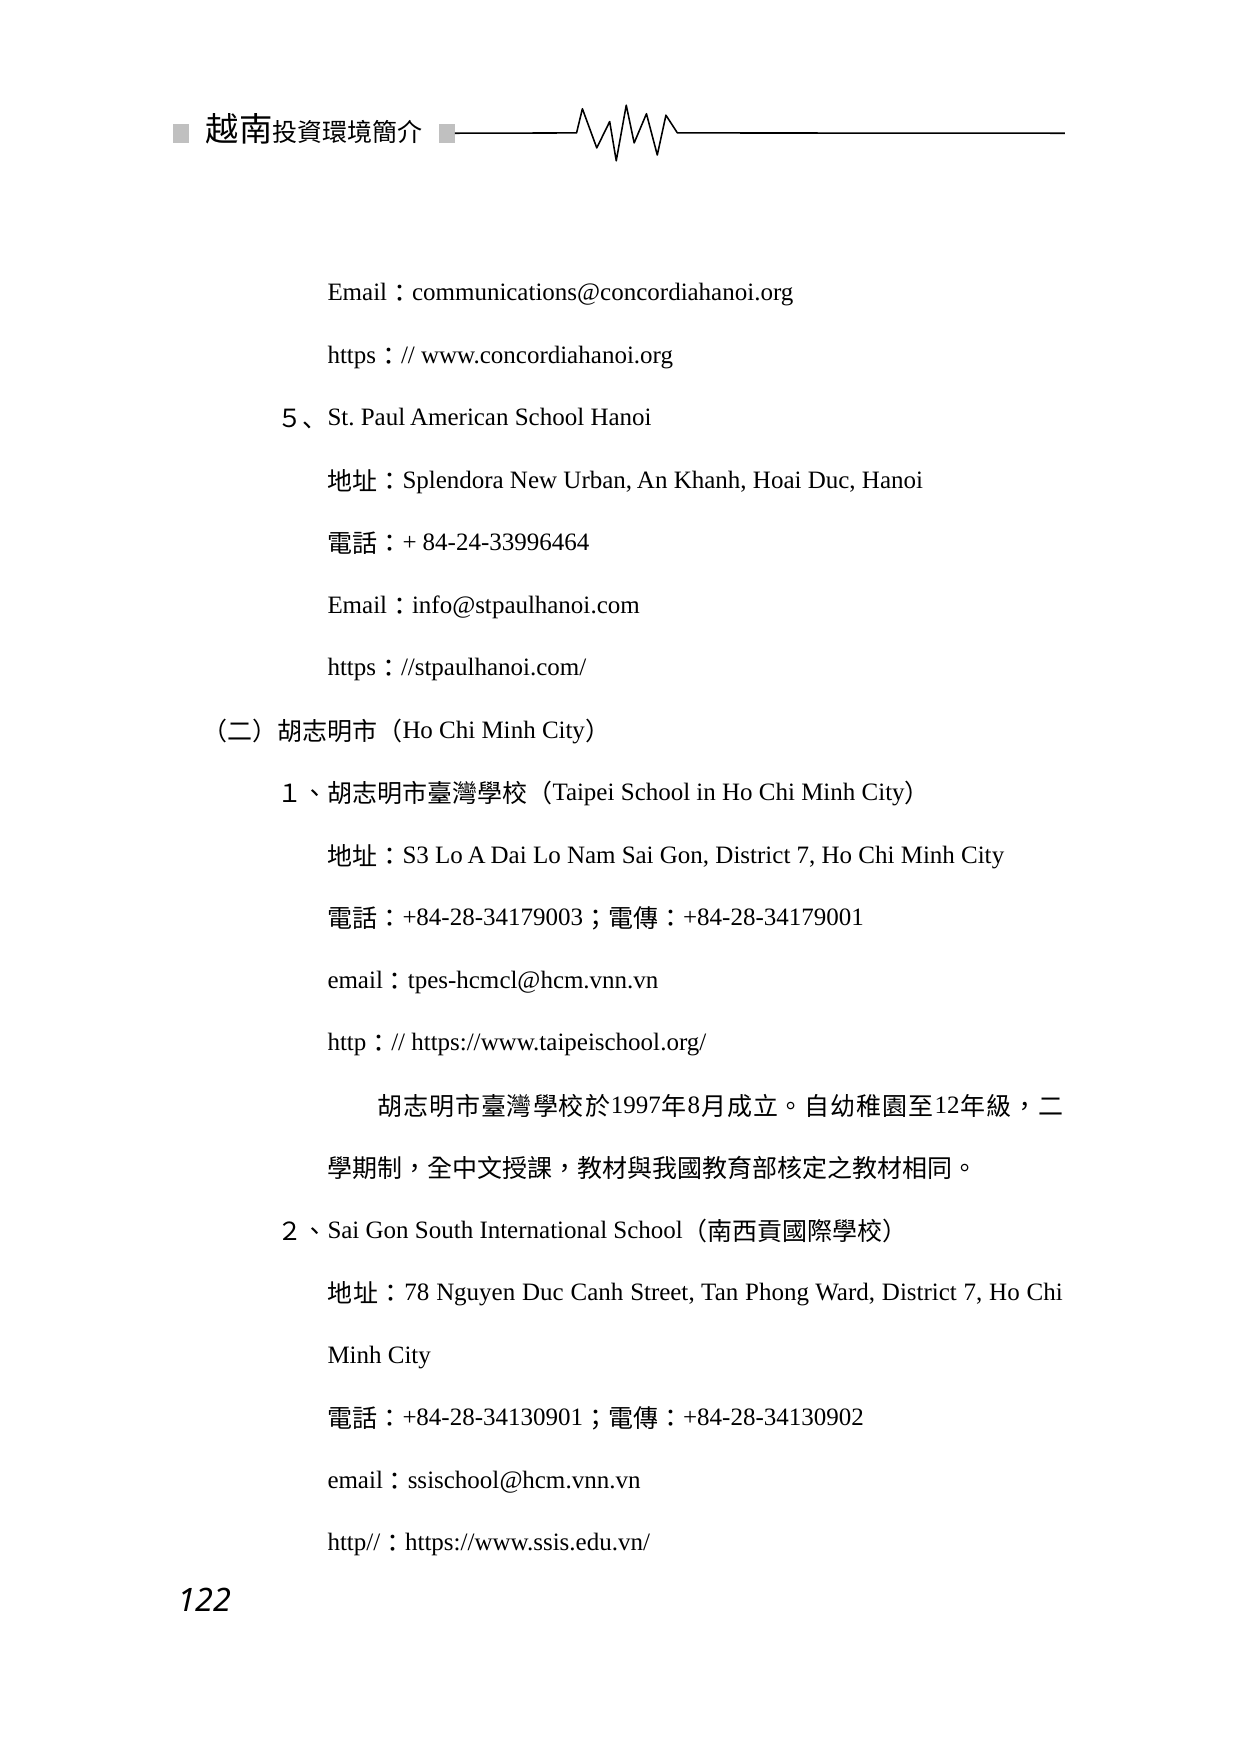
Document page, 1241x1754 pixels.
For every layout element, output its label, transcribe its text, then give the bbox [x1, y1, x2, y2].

text Email：info@stpaulhanoi.com [277, 563, 1063, 625]
text 胡志明市臺灣學校於1997年8月成立。自幼稚園至12年級，二學期制，全中文授課，教材與我國教育部核定之教材相同。 [327, 1063, 1063, 1188]
text 地址：Splendora New Urban, An Khanh, Hoai Duc, Hanoi [277, 438, 1063, 500]
text email：ssischool@hcm.vnn.vn [277, 1438, 1063, 1500]
text 地址：S3 Lo A Dai Lo Nam Sai Gon, District 7, Ho Chi Minh City [277, 813, 1063, 875]
text Email：communications@concordiahanoi.org [277, 250, 1063, 313]
text 電話：+84-28-34130901；電傳：+84-28-34130902 [277, 1375, 1063, 1438]
text １、胡志明市臺灣學校（Taipei School in Ho Chi Minh City） [277, 750, 1063, 813]
text ２、Sai Gon South International School（南西貢國際學校） [277, 1188, 1063, 1250]
text https：// www.concordiahanoi.org [277, 313, 1063, 375]
text http：// https://www.taipeischool.org/ [277, 1000, 1063, 1063]
text ５、St. Paul American School Hanoi [277, 375, 1063, 438]
text （二）胡志明市（Ho Chi Minh City） [202, 688, 1063, 750]
text 電話：+ 84-24-33996464 [277, 500, 1063, 563]
text 地址：78 Nguyen Duc Canh Street, Tan Phong Ward, District 7, Ho Chi Minh City [277, 1250, 1063, 1375]
text http//：https://www.ssis.edu.vn/ [277, 1500, 1063, 1563]
text 電話：+84-28-34179003；電傳：+84-28-34179001 [277, 875, 1063, 938]
text https：//stpaulhanoi.com/ [277, 625, 1063, 688]
text email：tpes-hcmcl@hcm.vnn.vn [277, 938, 1063, 1000]
